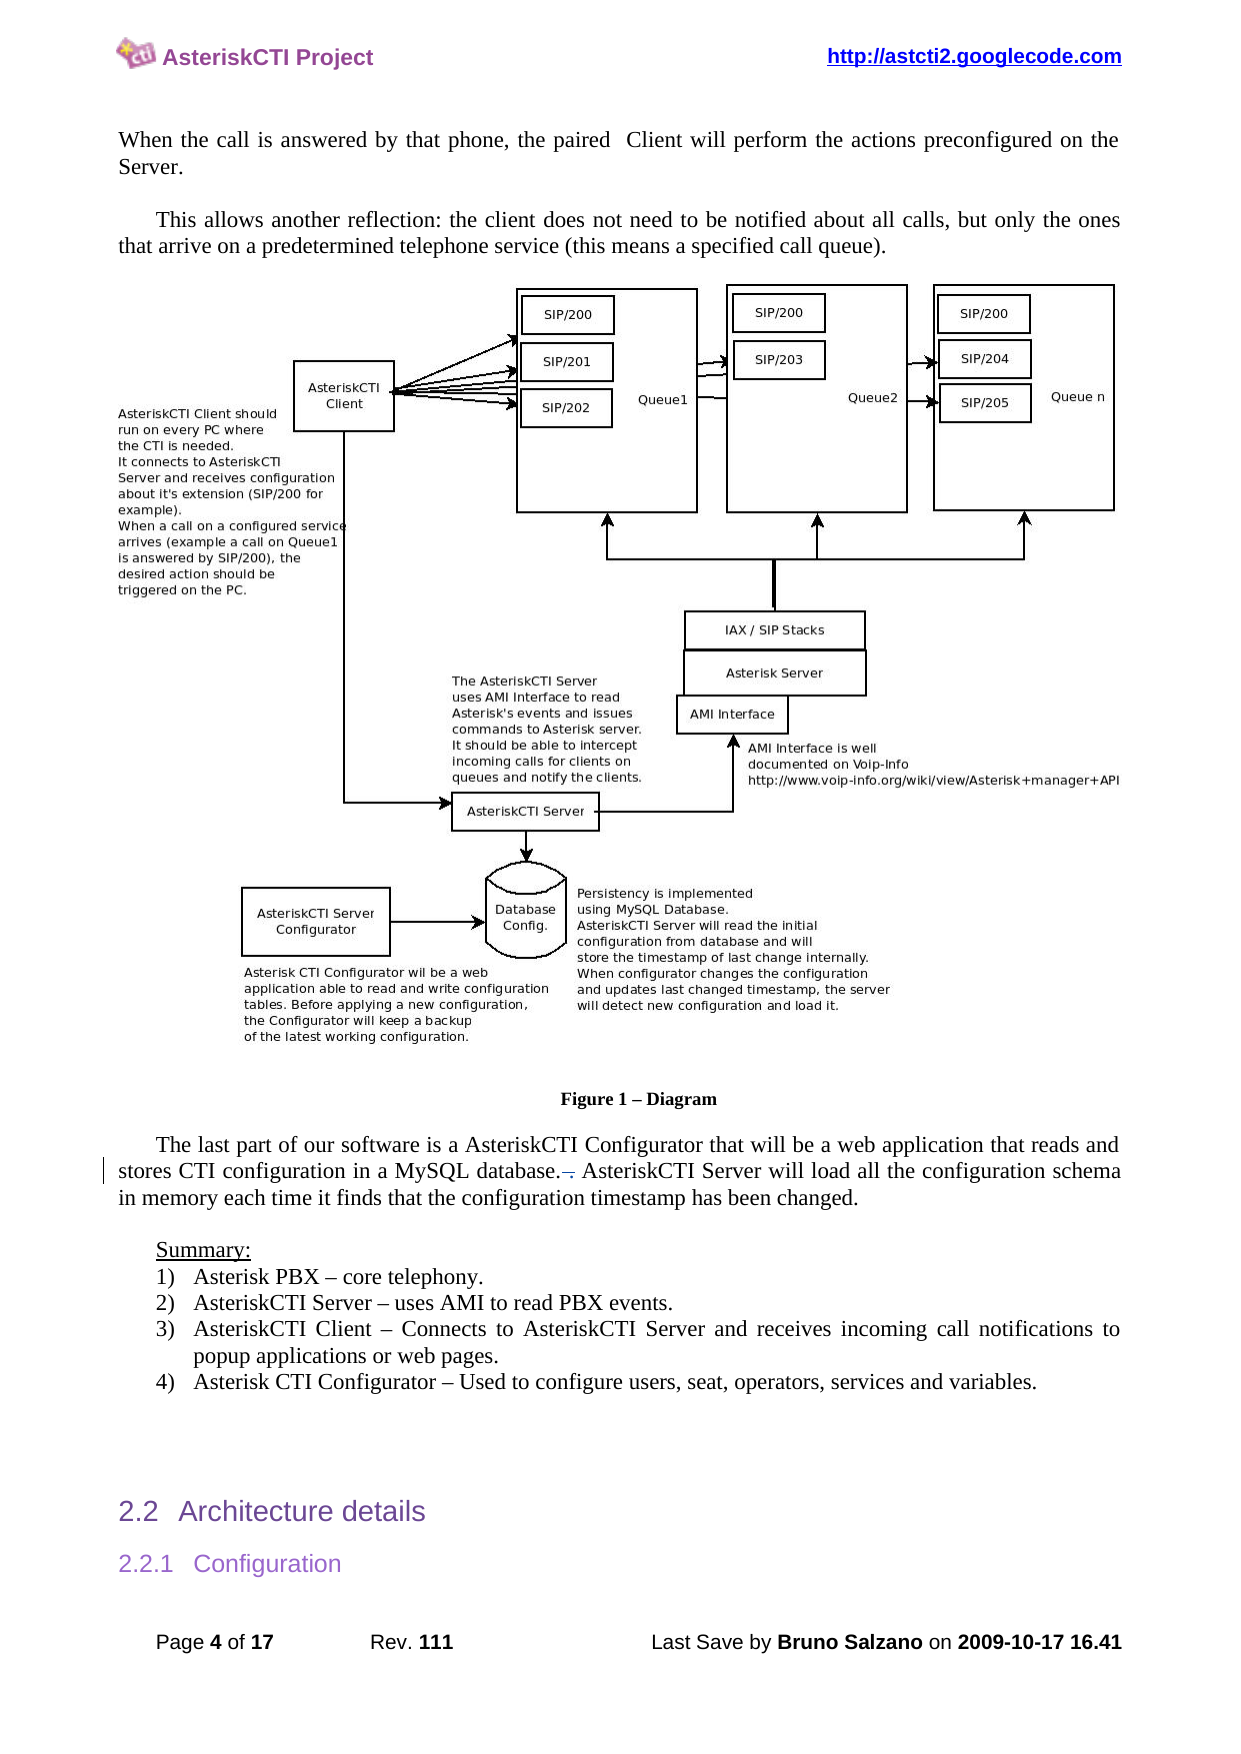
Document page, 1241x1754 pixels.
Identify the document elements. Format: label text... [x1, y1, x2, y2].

text Figure 1 – Diagram [118, 1088, 1122, 1109]
text When the call is answered by that phone, the paired Client will perform the actions preconfigured on the Server. [118, 127, 1122, 179]
subtitle Architecture details [118, 1494, 1122, 1528]
text The last part of our software is a AsteriskCTI Configurator that will be a web application that reads and stores CTI configuration in a MySQL database. AsteriskCTI Server will load all the configuration schema in memory each time it finds that the configuration timestamp has been changed. [118, 1131, 1122, 1210]
list AsteriskCTI Client – Connects to AsteriskCTI Server and receives incoming call notifications to popup applications or web pages. [156, 1316, 1122, 1368]
subtitle Configuration [118, 1549, 1122, 1578]
picture [116, 34, 157, 74]
list Asterisk PBX – core telephony. [156, 1263, 1122, 1289]
text Summary: [118, 1236, 1122, 1263]
picture [118, 284, 1122, 1062]
text This allows another reflection: the client does not need to be notified about all calls, but only the ones that arrive on a predetermined telephone service (this means a specified call queue). [118, 206, 1122, 258]
list AsteriskCTI Server – uses AMI to read PBX events. [156, 1289, 1122, 1316]
list Asterisk CTI Configurator – Used to configure users, seat, operators, services and variables. [156, 1368, 1122, 1394]
